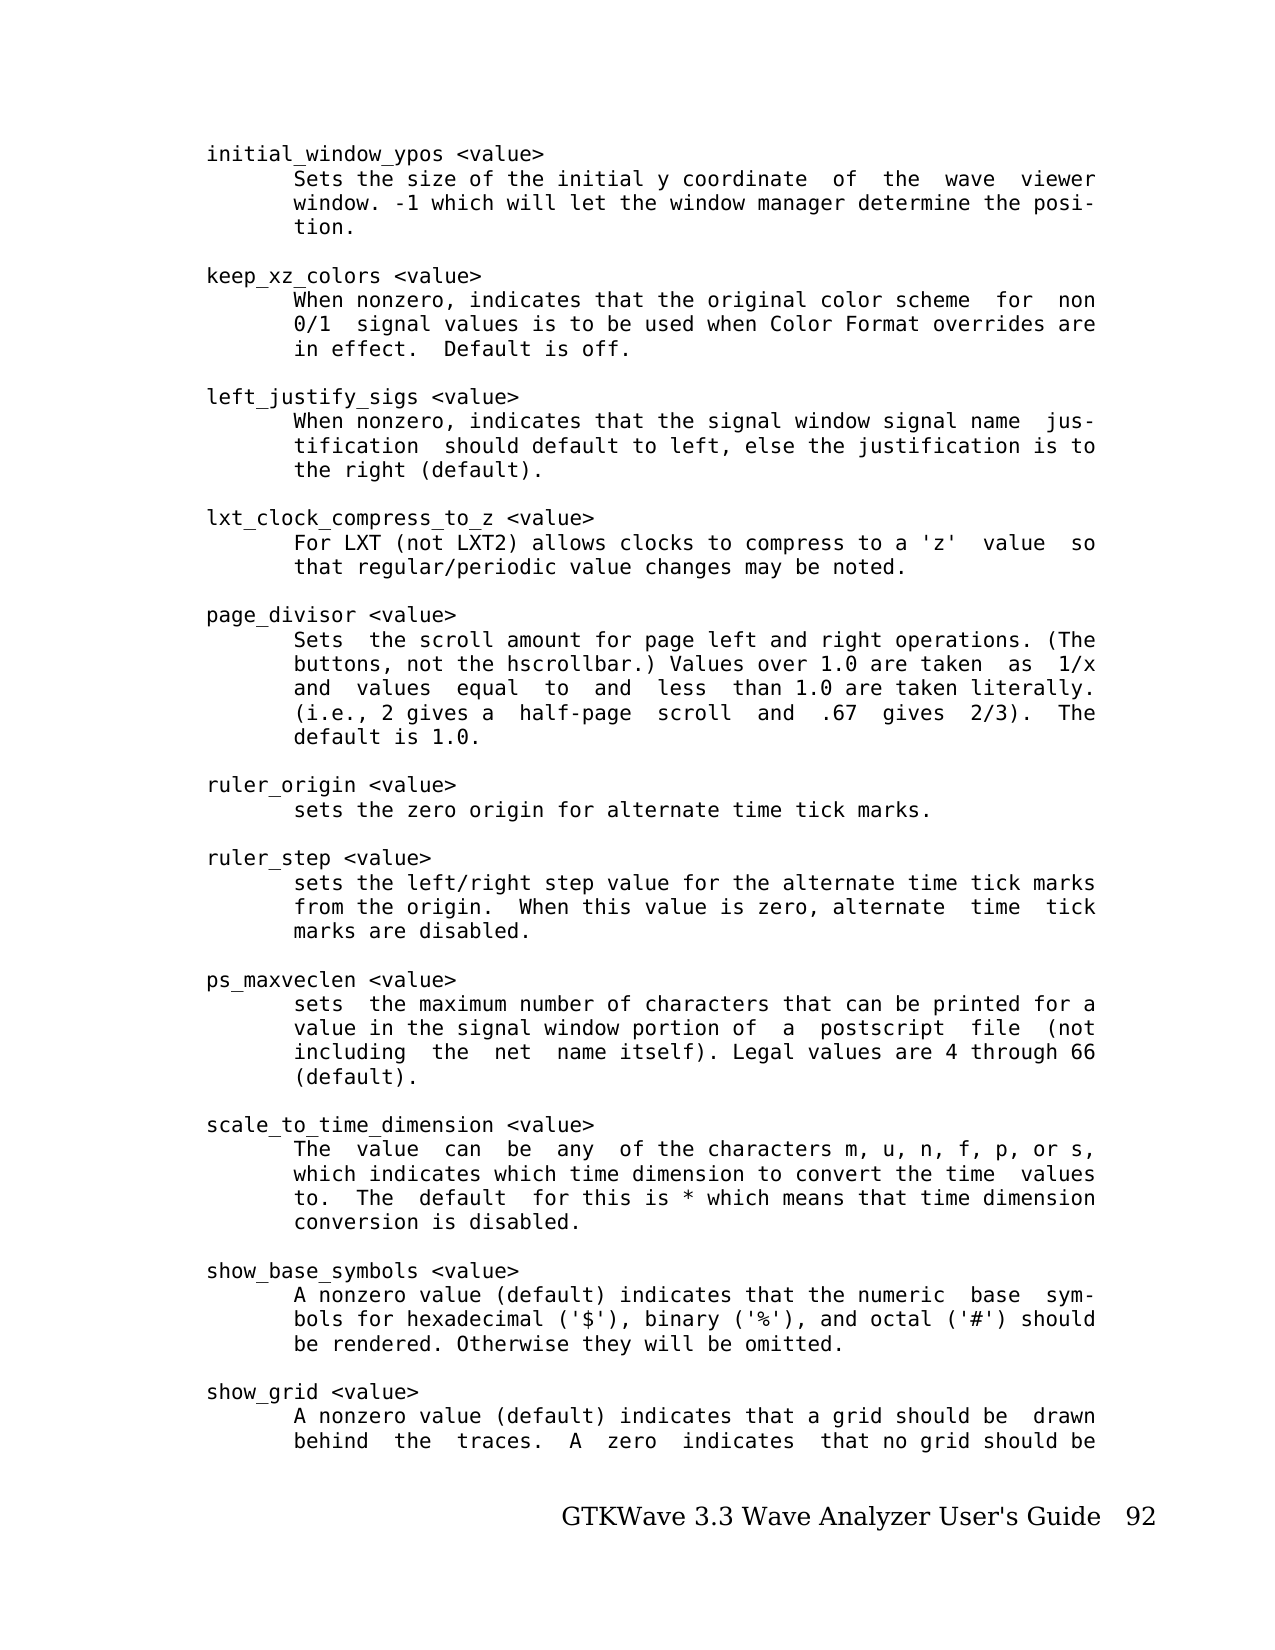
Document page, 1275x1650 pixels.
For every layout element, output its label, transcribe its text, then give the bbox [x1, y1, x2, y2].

text which indicates which time dimension to convert the time values [118, 1162, 1157, 1186]
text including the net name itself). Legal values are 4 through 66 [118, 1040, 1157, 1065]
text For LXT (not LXT2) allows clocks to compress to a 'z' value so [118, 531, 1157, 555]
text value in the signal window portion of a postscript file (not [118, 1016, 1157, 1040]
text Sets the scroll amount for page left and right operations. (The [118, 628, 1157, 652]
text ruler_origin <value> [118, 773, 1157, 798]
text conversion is disabled. [118, 1210, 1157, 1234]
text sets the zero origin for alternate time tick marks. [118, 798, 1157, 822]
text lxt_clock_compress_to_z <value> [118, 506, 1157, 531]
text sets the maximum number of characters that can be printed for a [118, 992, 1157, 1016]
text When nonzero, indicates that the original color scheme for non [118, 288, 1157, 312]
text sets the left/right step value for the alternate time tick marks [118, 871, 1157, 895]
text left_justify_sigs <value> [118, 385, 1157, 409]
text (default). [118, 1065, 1157, 1089]
text ps_maxveclen <value> [118, 968, 1157, 992]
text initial_window_ypos <value> [118, 142, 1157, 167]
text ruler_step <value> [118, 846, 1157, 871]
text Sets the size of the initial y coordinate of the wave viewer [118, 167, 1157, 191]
text marks are disabled. [118, 919, 1157, 943]
text scale_to_time_dimension <value> [118, 1113, 1157, 1137]
text be rendered. Otherwise they will be omitted. [118, 1332, 1157, 1356]
text from the origin. When this value is zero, alternate time tick [118, 895, 1157, 919]
text default is 1.0. [118, 725, 1157, 749]
text to. The default for this is * which means that time dimension [118, 1186, 1157, 1210]
text bols for hexadecimal ('$'), binary ('%'), and octal ('#') should [118, 1307, 1157, 1332]
text A nonzero value (default) indicates that the numeric base sym- [118, 1283, 1157, 1307]
text tification should default to left, else the justification is to [118, 434, 1157, 458]
text behind the traces. A zero indicates that no grid should be [118, 1429, 1157, 1453]
text in effect. Default is off. [118, 337, 1157, 361]
text buttons, not the hscrollbar.) Values over 1.0 are taken as 1/x [118, 652, 1157, 676]
text The value can be any of the characters m, u, n, f, p, or s, [118, 1137, 1157, 1162]
text and values equal to and less than 1.0 are taken literally. [118, 676, 1157, 701]
text window. -1 which will let the window manager determine the posi- [118, 191, 1157, 215]
text 0/1 signal values is to be used when Color Format overrides are [118, 312, 1157, 337]
text page_divisor <value> [118, 603, 1157, 628]
text that regular/periodic value changes may be noted. [118, 555, 1157, 579]
text (i.e., 2 gives a half-page scroll and .67 gives 2/3). The [118, 701, 1157, 725]
text When nonzero, indicates that the signal window signal name jus- [118, 409, 1157, 434]
text keep_xz_colors <value> [118, 264, 1157, 288]
text the right (default). [118, 458, 1157, 482]
text tion. [118, 215, 1157, 239]
text A nonzero value (default) indicates that a grid should be drawn [118, 1404, 1157, 1429]
text show_base_symbols <value> [118, 1259, 1157, 1283]
text show_grid <value> [118, 1380, 1157, 1404]
